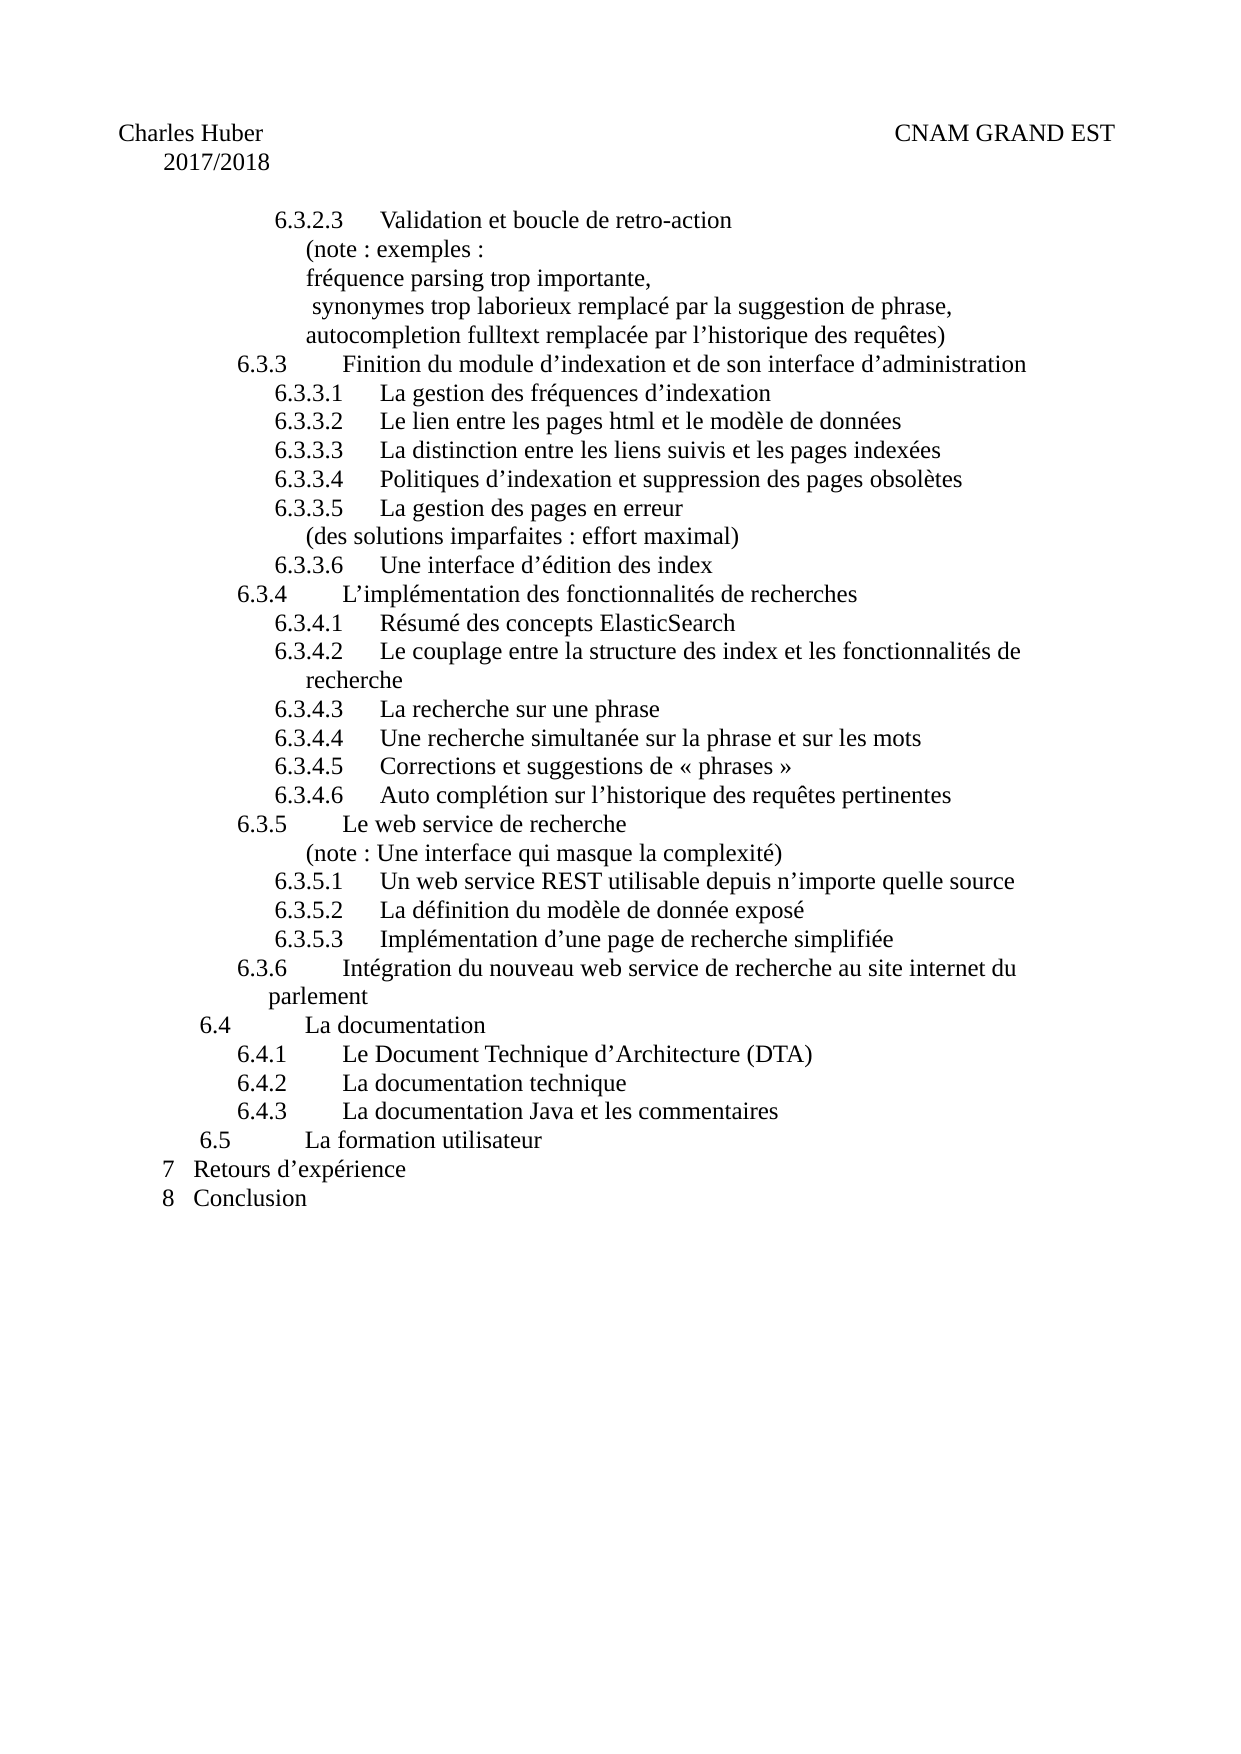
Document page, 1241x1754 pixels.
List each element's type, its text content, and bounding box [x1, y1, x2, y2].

subtitle Politiques d’indexation et suppression des pages obsolètes [268, 464, 1122, 493]
subtitle La documentation [193, 1010, 1122, 1039]
subtitle synonymes trop laborieux remplacé par la suggestion de phrase, [268, 291, 1122, 320]
subtitle Le Document Technique d’Architecture (DTA) [231, 1039, 1122, 1068]
subtitle La gestion des pages en erreur [268, 493, 1122, 521]
subtitle La formation utilisateur [193, 1125, 1122, 1154]
subtitle (note : Une interface qui masque la complexité) [268, 838, 1122, 866]
subtitle Le web service de recherche [231, 809, 1122, 838]
subtitle Une recherche simultanée sur la phrase et sur les mots [268, 723, 1122, 751]
subtitle Une interface d’édition des index [268, 550, 1122, 579]
subtitle Le lien entre les pages html et le modèle de données [268, 406, 1122, 435]
subtitle La recherche sur une phrase [268, 694, 1122, 723]
subtitle Un web service REST utilisable depuis n’importe quelle source [268, 866, 1122, 895]
subtitle (note : exemples : [268, 234, 1122, 263]
subtitle Conclusion [156, 1183, 1122, 1211]
subtitle Implémentation d’une page de recherche simplifiée [268, 924, 1122, 953]
subtitle Retours d’expérience [156, 1154, 1122, 1183]
subtitle Finition du module d’indexation et de son interface d’administration [231, 349, 1122, 378]
subtitle L’implémentation des fonctionnalités de recherches [231, 579, 1122, 608]
subtitle La documentation technique [231, 1068, 1122, 1096]
subtitle (des solutions imparfaites : effort maximal) [268, 521, 1122, 550]
subtitle fréquence parsing trop importante, [268, 263, 1122, 291]
subtitle Résumé des concepts ElasticSearch [268, 608, 1122, 636]
subtitle Le couplage entre la structure des index et les fonctionnalités de recherche [268, 636, 1122, 694]
subtitle Intégration du nouveau web service de recherche au site internet du parlement [231, 953, 1122, 1010]
subtitle Corrections et suggestions de « phrases » [268, 751, 1122, 780]
subtitle La distinction entre les liens suivis et les pages indexées [268, 435, 1122, 464]
subtitle autocompletion fulltext remplacée par l’historique des requêtes) [268, 320, 1122, 349]
subtitle La gestion des fréquences d’indexation [268, 378, 1122, 406]
subtitle La définition du modèle de donnée exposé [268, 895, 1122, 924]
subtitle La documentation Java et les commentaires [231, 1096, 1122, 1125]
subtitle Validation et boucle de retro-action [268, 205, 1122, 234]
subtitle Auto complétion sur l’historique des requêtes pertinentes [268, 780, 1122, 809]
